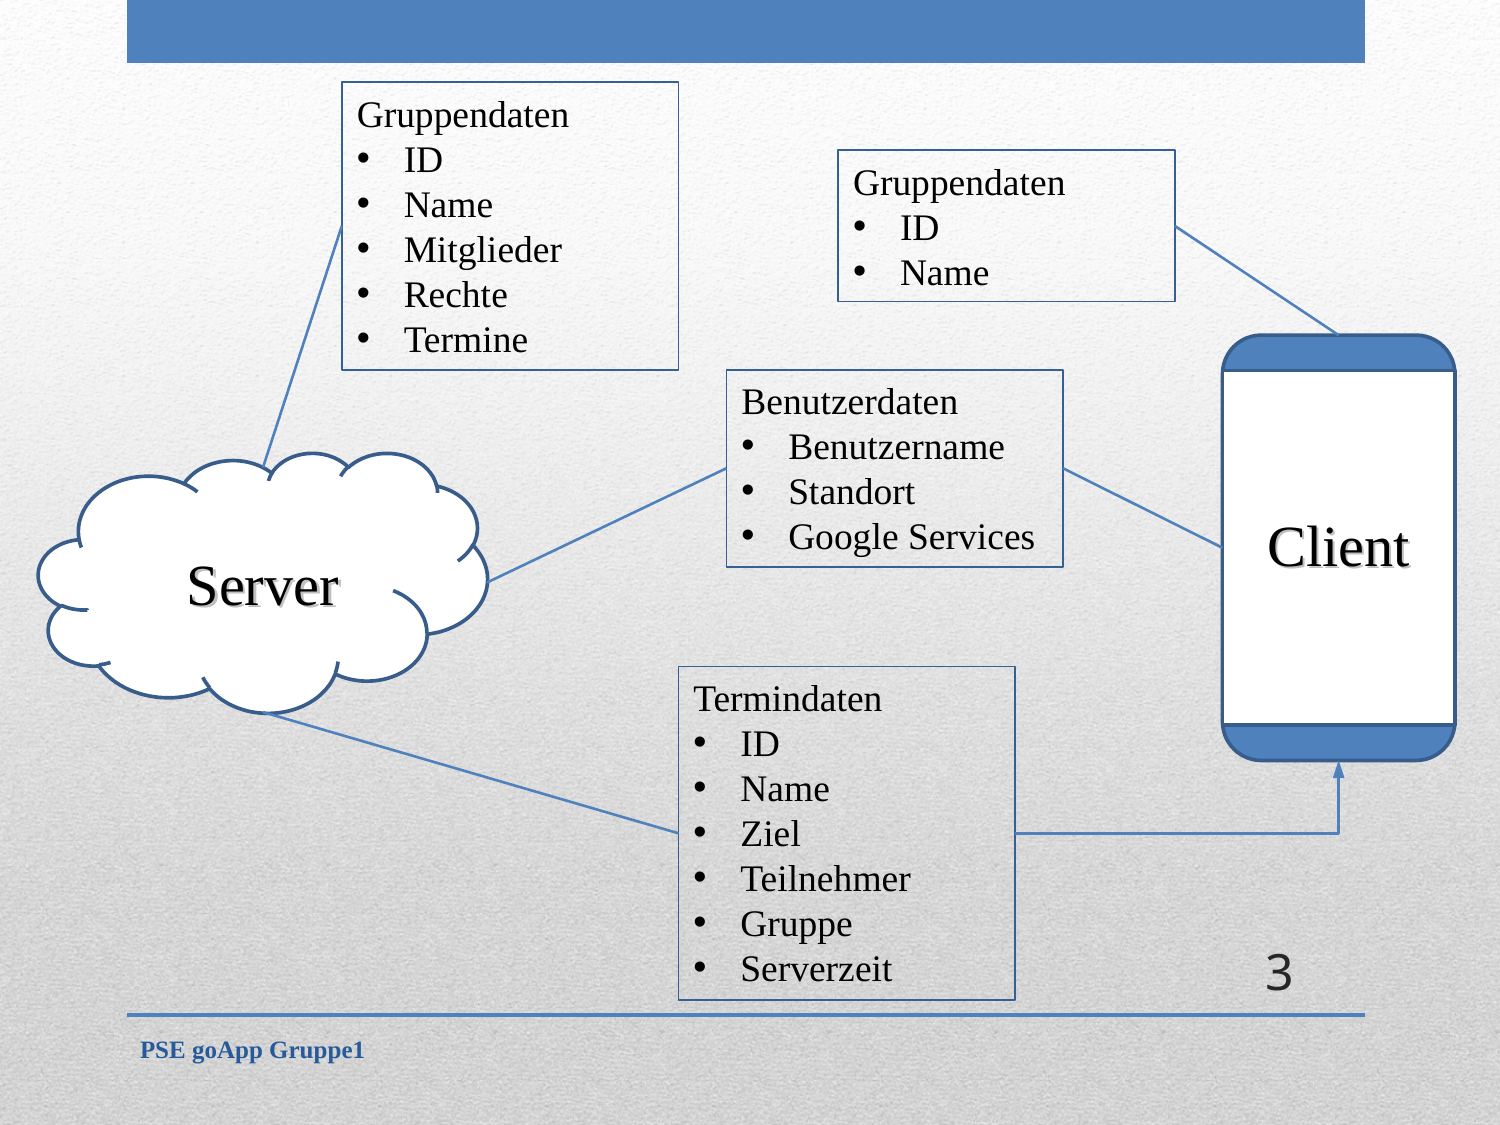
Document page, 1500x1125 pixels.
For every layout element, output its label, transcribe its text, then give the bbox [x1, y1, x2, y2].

text_box Gruppendaten ID Name Mitglieder Rechte Termine [341, 82, 679, 370]
text_box Benutzerdaten Benutzername Standort Google Services [726, 369, 1064, 567]
text_box Termindaten ID Name Ziel Teilnehmer Gruppe Serverzeit [678, 666, 1016, 1000]
text_box Gruppendaten ID Name [838, 150, 1175, 302]
text_box Client [1250, 500, 1428, 587]
text_box Server [103, 539, 423, 626]
text_box [38, 453, 488, 714]
text_box [1222, 335, 1455, 761]
text_box PSE goApp Gruppe1 [125, 1018, 925, 1079]
text_box [1250, 933, 1376, 993]
